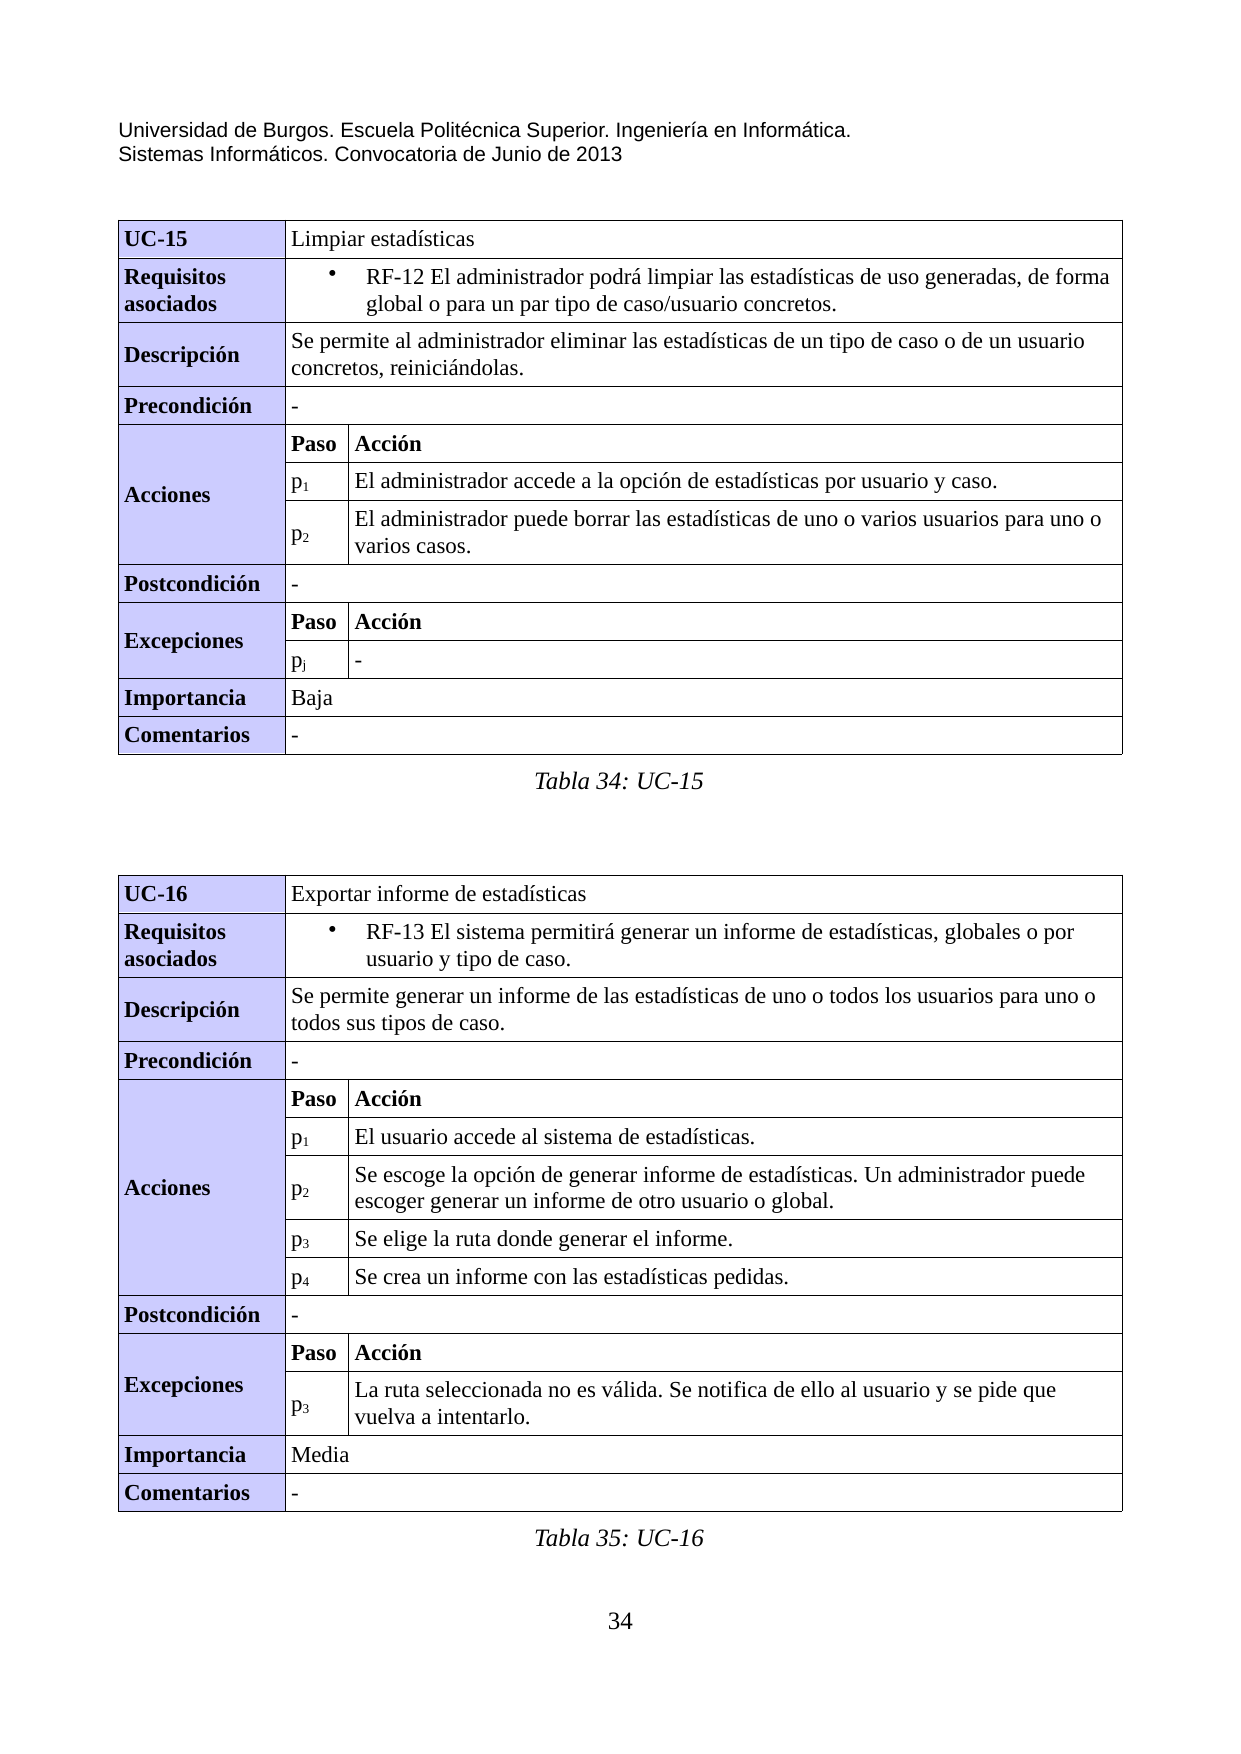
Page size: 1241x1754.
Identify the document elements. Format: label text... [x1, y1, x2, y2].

table_cell Acción [349, 1080, 1122, 1117]
table_cell Precondición [119, 1042, 285, 1079]
table_cell Acciones [119, 425, 285, 564]
table_cell - [286, 565, 1122, 602]
table_cell Paso [286, 1334, 348, 1371]
table_cell Acción [349, 1334, 1122, 1371]
table_cell - [349, 641, 1122, 678]
table_cell pj [286, 641, 348, 678]
table_cell Descripción [119, 978, 285, 1041]
table_cell Paso [286, 1080, 348, 1117]
table_header UC-15 [119, 221, 285, 257]
table_cell La ruta seleccionada no es válida. Se notifica de ello al usuario y se pide que vuelva a intentarlo. [349, 1372, 1122, 1435]
table_cell Baja [286, 679, 1122, 716]
table_cell - [286, 1296, 1122, 1333]
table_cell El administrador accede a la opción de estadísticas por usuario y caso. [349, 463, 1122, 500]
table_cell Se escoge la opción de generar informe de estadísticas. Un administrador puede escoger generar un informe de otro usuario o global. [349, 1156, 1122, 1219]
table_cell Media [286, 1436, 1122, 1473]
table_cell Acciones [119, 1080, 285, 1295]
table_header Limpiar estadísticas [286, 221, 1122, 257]
table_cell Precondición [119, 387, 285, 424]
table_cell Postcondición [119, 565, 285, 602]
table_cell - [286, 387, 1122, 424]
table_cell Se permite al administrador eliminar las estadísticas de un tipo de caso o de un usuario concretos, reiniciándolas. [286, 323, 1122, 386]
table_cell RF-12 El administrador podrá limpiar las estadísticas de uso generadas, de forma global o para un par tipo de caso/usuario concretos. [286, 259, 1122, 322]
table_cell p3 [286, 1220, 348, 1257]
text Tabla 34: UC-15 [118, 766, 1122, 795]
table_cell p2 [286, 501, 348, 564]
table_cell - [286, 1474, 1122, 1511]
table_cell Paso [286, 603, 348, 640]
table_cell Comentarios [119, 717, 285, 753]
table_cell Importancia [119, 679, 285, 716]
table_cell p1 [286, 463, 348, 500]
table_cell El usuario accede al sistema de estadísticas. [349, 1118, 1122, 1155]
table_cell Importancia [119, 1436, 285, 1473]
table_cell p3 [286, 1372, 348, 1435]
table_cell Se crea un informe con las estadísticas pedidas. [349, 1258, 1122, 1295]
table_header Exportar informe de estadísticas [286, 876, 1122, 912]
table_cell Excepciones [119, 603, 285, 678]
table_cell - [286, 1042, 1122, 1079]
table_cell Acción [349, 425, 1122, 462]
table_cell p2 [286, 1156, 348, 1219]
table_cell p4 [286, 1258, 348, 1295]
table_cell Requisitos asociados [119, 914, 285, 977]
table_cell Se elige la ruta donde generar el informe. [349, 1220, 1122, 1257]
table_cell Requisitos asociados [119, 259, 285, 322]
table_cell p1 [286, 1118, 348, 1155]
text Tabla 35: UC-16 [118, 1523, 1122, 1552]
table_cell Paso [286, 425, 348, 462]
table_cell Se permite generar un informe de las estadísticas de uno o todos los usuarios para uno o todos sus tipos de caso. [286, 978, 1122, 1041]
table_cell Acción [349, 603, 1122, 640]
table_cell Comentarios [119, 1474, 285, 1511]
table_cell RF-13 El sistema permitirá generar un informe de estadísticas, globales o por usuario y tipo de caso. [286, 914, 1122, 977]
table_cell Postcondición [119, 1296, 285, 1333]
table_cell Descripción [119, 323, 285, 386]
table_cell El administrador puede borrar las estadísticas de uno o varios usuarios para uno o varios casos. [349, 501, 1122, 564]
table_cell - [286, 717, 1122, 753]
table_cell Excepciones [119, 1334, 285, 1435]
table_header UC-16 [119, 876, 285, 912]
